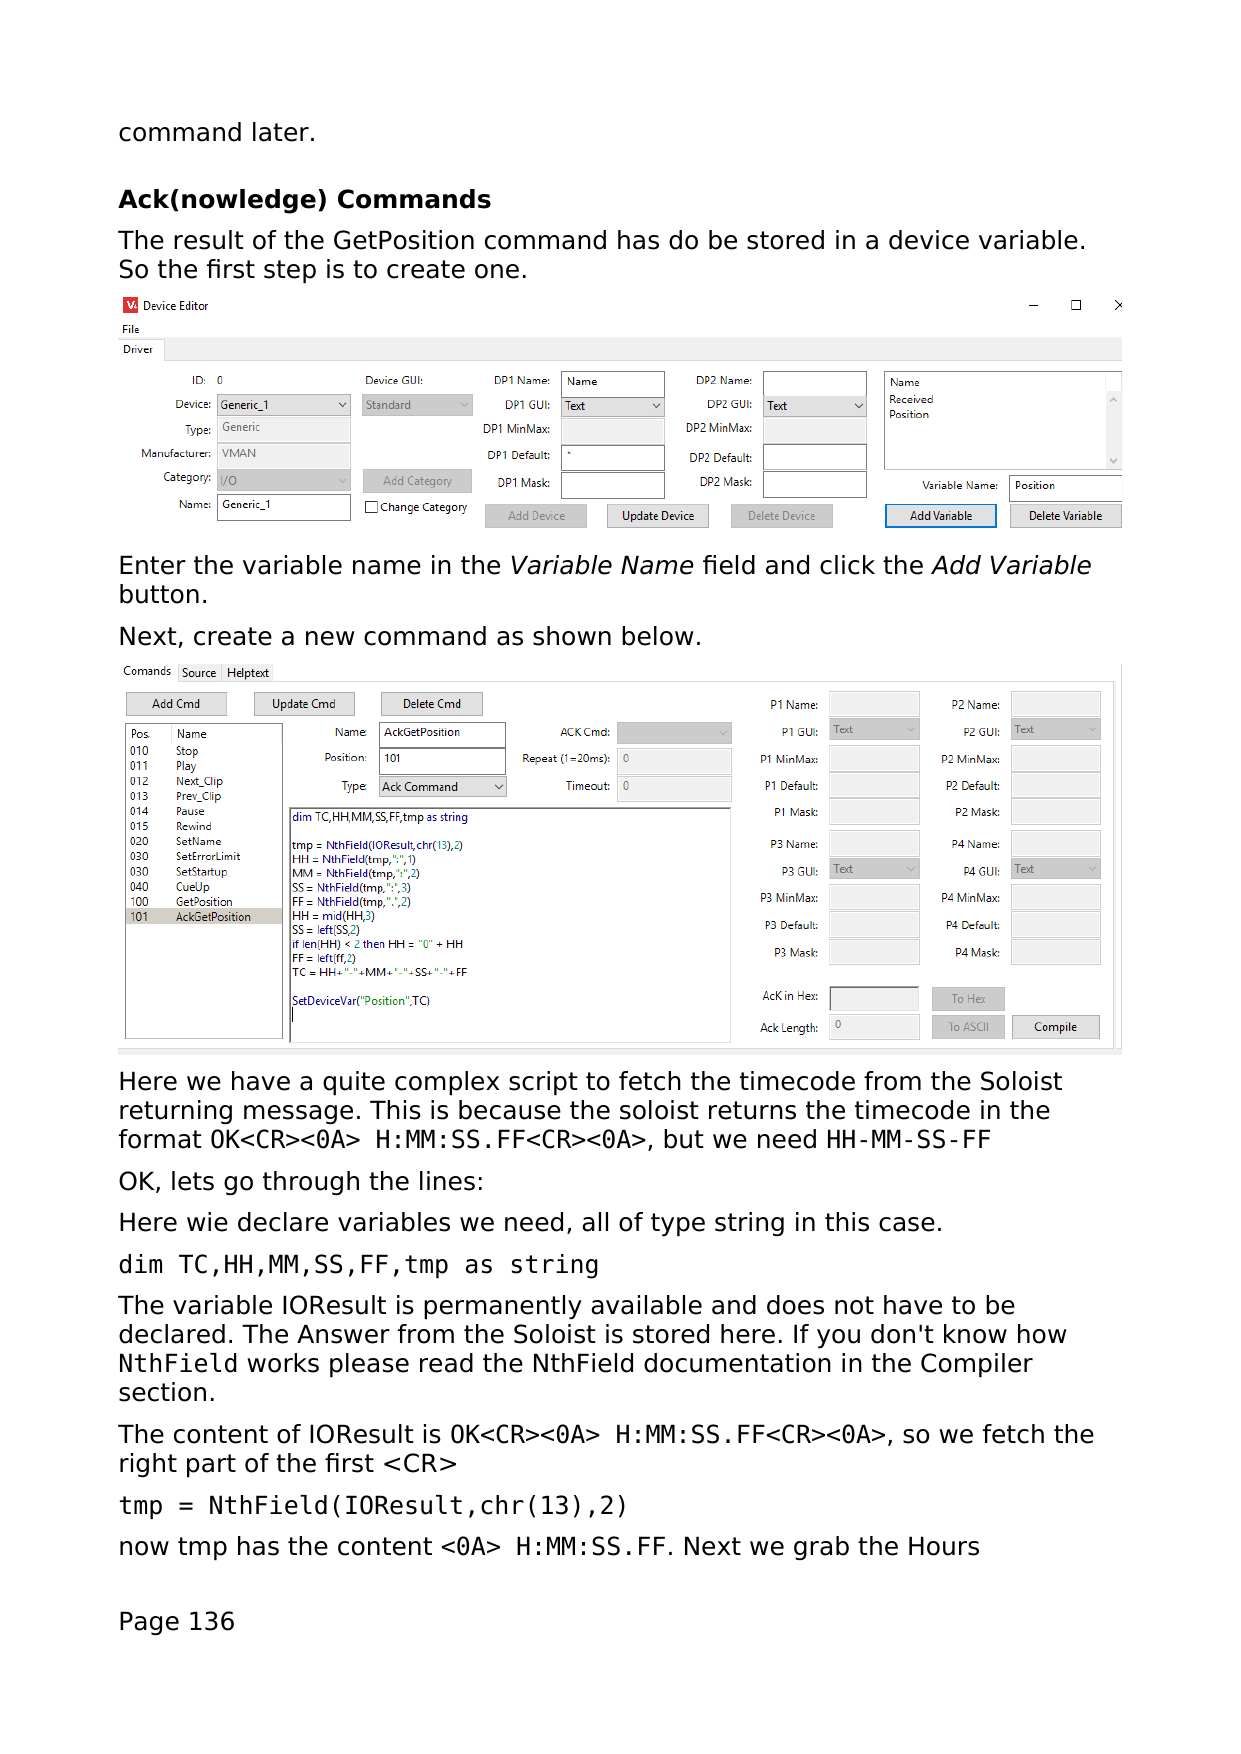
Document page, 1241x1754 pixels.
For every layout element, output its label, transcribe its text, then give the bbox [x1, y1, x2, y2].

text dim TC,HH,MM,SS,FF,tmp as string [118, 1250, 1122, 1279]
text Enter the variable name in the Variable Name field and click the Add Variable button. [118, 552, 1122, 610]
text The variable IOResult is permanently available and does not have to be declared. The Answer from the Soloist is stored here. If you don't know how NthField works please read the NthField documentation in the Compiler section. [118, 1291, 1122, 1408]
text Next, create a new command as shown below. [118, 622, 1122, 652]
text The content of IOResult is OK<CR><0A> H:MM:SS.FF<CR><0A>, so we fetch the right part of the first <CR> [118, 1420, 1122, 1479]
picture [118, 297, 1123, 539]
text now tmp has the content <0A> H:MM:SS.FF. Next we grab the Hours [118, 1532, 1122, 1561]
picture [118, 664, 1123, 1055]
text tmp = NthField(IOResult,chr(13),2) [118, 1491, 1122, 1520]
text command later. [118, 118, 1122, 147]
text The result of the GetPosition command has do be stored in a device variable. So the first step is to create one. [118, 226, 1122, 285]
text Here we have a quite complex script to fetch the timecode from the Soloist returning message. This is because the soloist returns the timecode in the format OK<CR><0A> H:MM:SS.FF<CR><0A>, but we need HH-MM-SS-FF [118, 1067, 1122, 1154]
text Here wie declare variables we need, all of type string in this case. [118, 1208, 1122, 1238]
text OK, lets go through the lines: [118, 1167, 1122, 1196]
subtitle Ack(nowledge) Commands [118, 185, 1122, 214]
